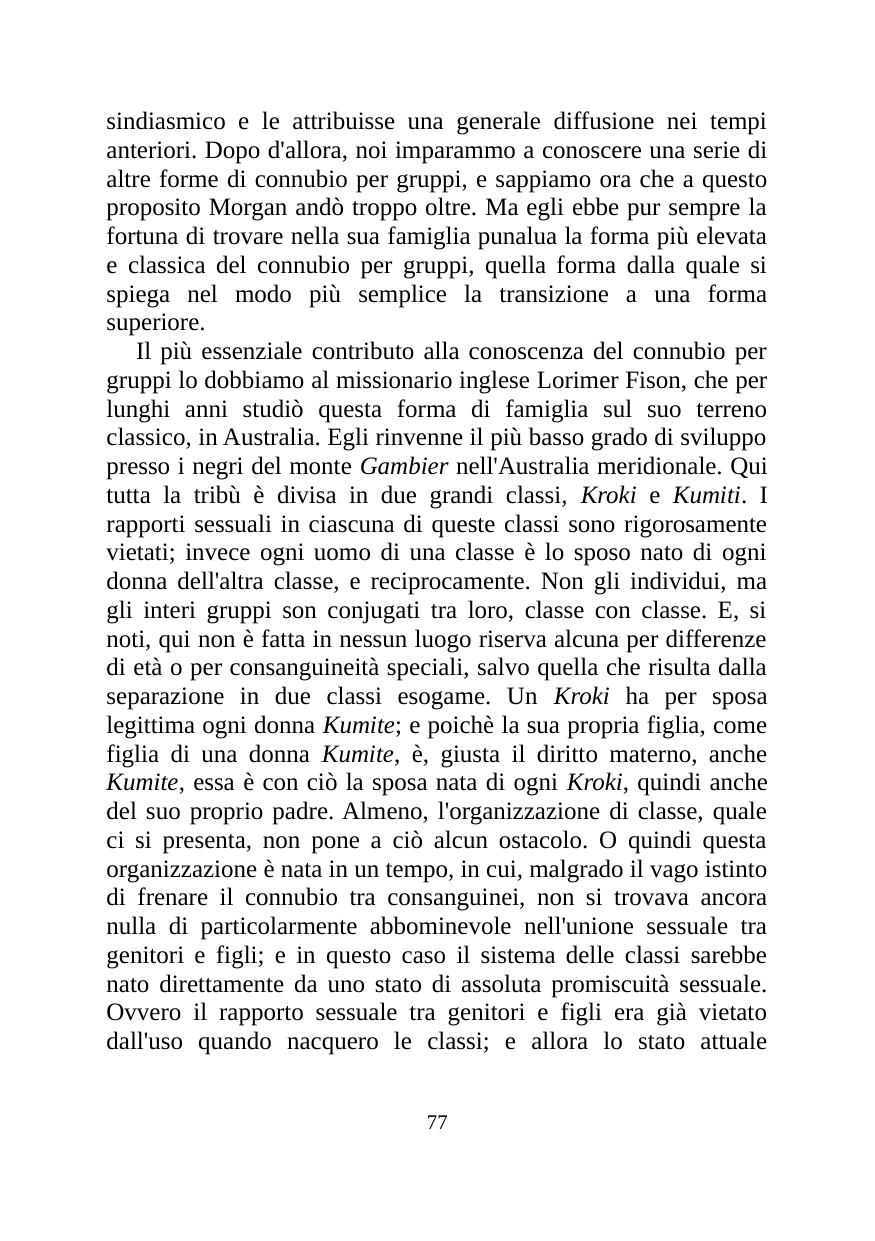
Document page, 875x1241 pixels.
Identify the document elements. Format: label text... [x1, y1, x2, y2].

text Il più essenziale contributo alla conoscenza del connubio per gruppi lo dobbiamo al missionario inglese Lorimer Fison, che per lunghi anni studiò questa forma di famiglia sul suo terreno classico, in Australia. Egli rinvenne il più basso grado di sviluppo presso i negri del monte Gambier nell'Australia meridionale. Qui tutta la tribù è divisa in due grandi classi, Kroki e Kumiti. I rapporti sessuali in ciascuna di queste classi sono rigorosamente vietati; invece ogni uomo di una classe è lo sposo nato di ogni donna dell'altra classe, e reciprocamente. Non gli individui, ma gli interi gruppi son conjugati tra loro, classe con classe. E, si noti, qui non è fatta in nessun luogo riserva alcuna per differenze di età o per consanguineità speciali, salvo quella che risulta dalla separazione in due classi esogame. Un Kroki ha per sposa legittima ogni donna Kumite; e poichè la sua propria figlia, come figlia di una donna Kumite, è, giusta il diritto materno, anche Kumite, essa è con ciò la sposa nata di ogni Kroki, quindi anche del suo proprio padre. Almeno, l'organizzazione di classe, quale ci si presenta, non pone a ciò alcun ostacolo. O quindi questa organizzazione è nata in un tempo, in cui, malgrado il vago istinto di frenare il connubio tra consanguinei, non si trovava ancora nulla di particolarmente abbominevole nell'unione sessuale tra genitori e figli; e in questo caso il sistema delle classi sarebbe nato direttamente da uno stato di assoluta promiscuità sessuale. Ovvero il rapporto sessuale tra genitori e figli era già vietato dall'uso quando nacquero le classi; e allora lo stato attuale [106, 336, 768, 1055]
text sindiasmico e le attribuisse una generale diffusione nei tempi anteriori. Dopo d'allora, noi imparammo a conoscere una serie di altre forme di connubio per gruppi, e sappiamo ora che a questo proposito Morgan andò troppo oltre. Ma egli ebbe pur sempre la fortuna di trovare nella sua famiglia punalua la forma più elevata e classica del connubio per gruppi, quella forma dalla quale si spiega nel modo più semplice la transizione a una forma superiore. [106, 106, 768, 336]
